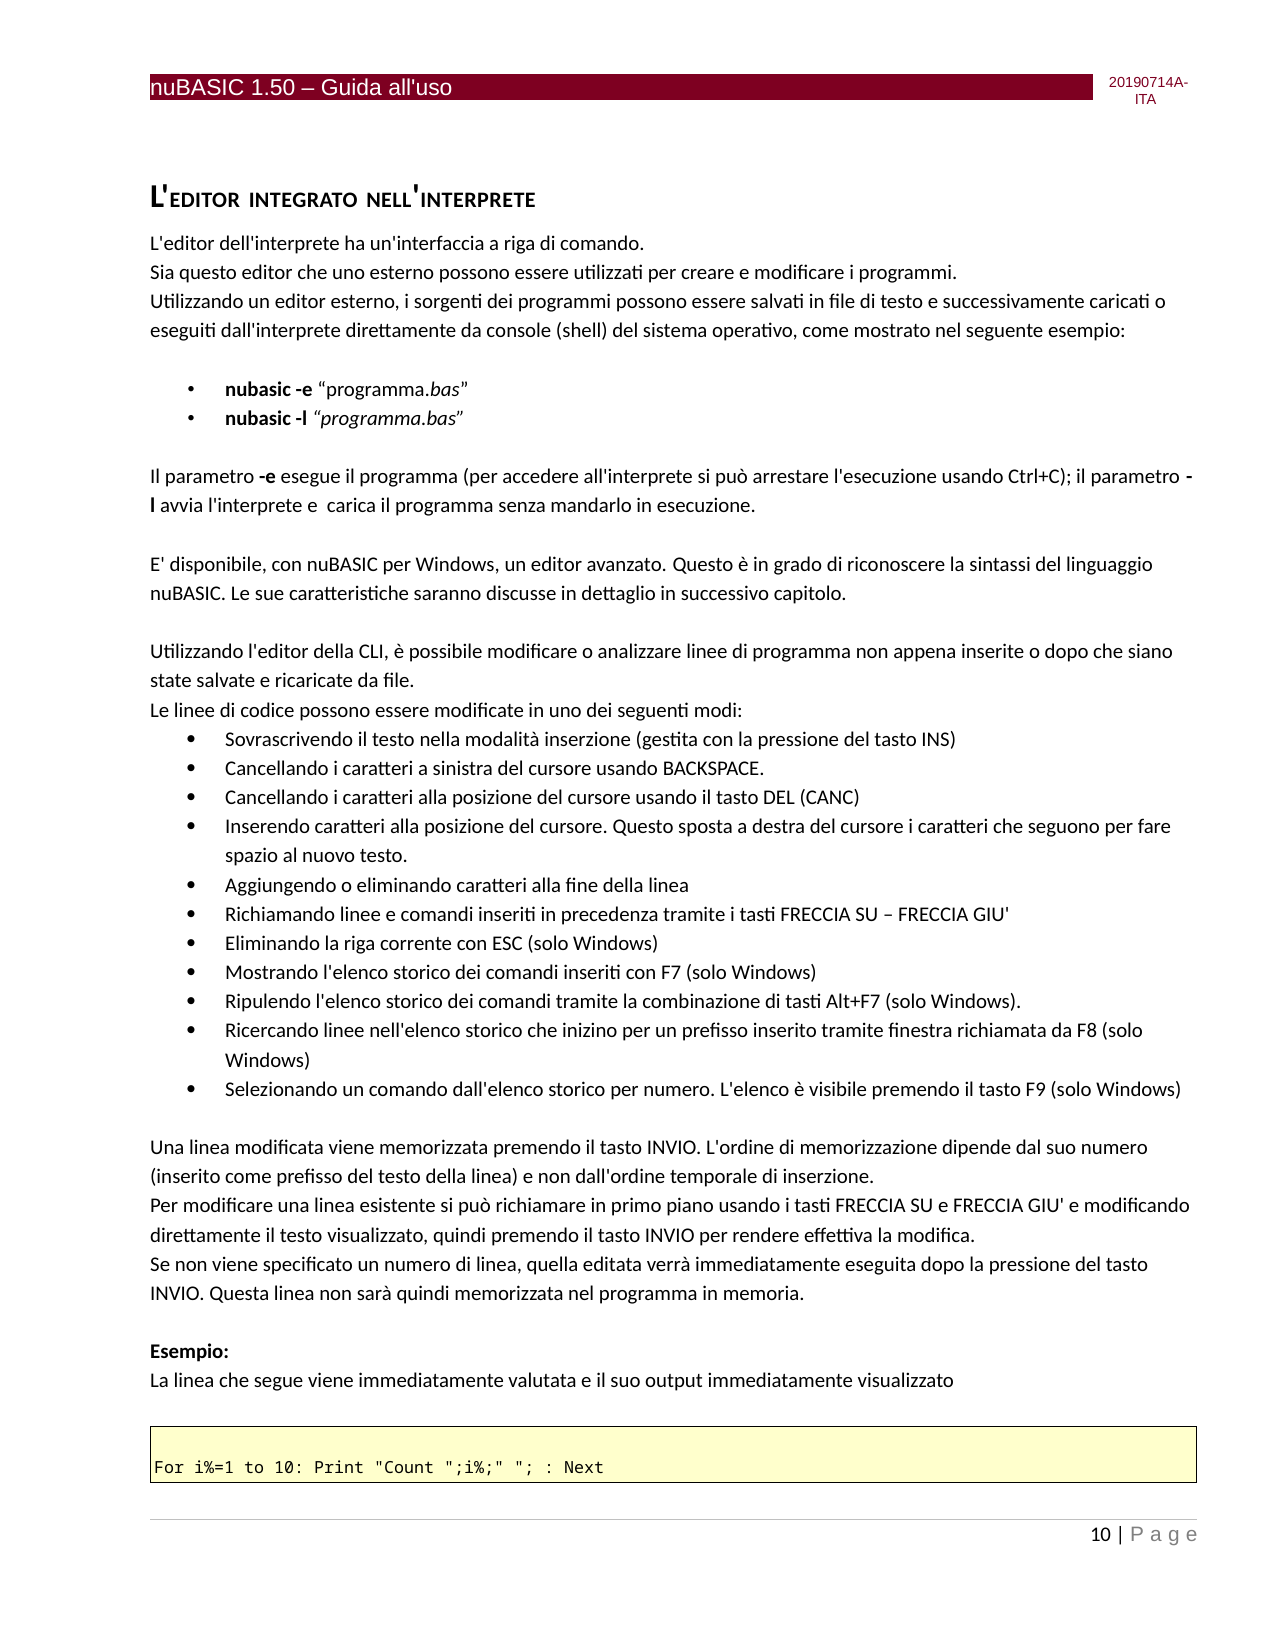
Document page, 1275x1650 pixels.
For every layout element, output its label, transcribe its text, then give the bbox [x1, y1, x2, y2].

list For i%=1 to 10: Print "Count ";i%;" "; : Next [151, 1452, 1196, 1482]
text Il parametro -e esegue il programma (per accedere all'interprete si può arrestare l'esecuzione usando Ctrl+C); il parametro -l avvia l'interprete e carica il programma senza mandarlo in esecuzione. [150, 463, 1197, 518]
text La linea che segue viene immediatamente valutata e il suo output immediatamente visualizzato [150, 1368, 1197, 1393]
subtitle L'editor integrato nell'interprete [150, 175, 1197, 216]
text Una linea modificata viene memorizzata premendo il tasto INVIO. L'ordine di memorizzazione dipende dal suo numero (inserito come prefisso del testo della linea) e non dall'ordine temporale di inserzione. [150, 1134, 1197, 1189]
text Le linee di codice possono essere modificate in uno dei seguenti modi: [150, 697, 1197, 722]
list Selezionando un comando dall'elenco storico per numero. L'elenco è visibile premendo il tasto F9 (solo Windows) [187, 1076, 1197, 1101]
text E' disponibile, con nuBASIC per Windows, un editor avanzato. Questo è in grado di riconoscere la sintassi del linguaggio nuBASIC. Le sue caratteristiche saranno discusse in dettaglio in successivo capitolo. [150, 551, 1197, 606]
text Per modificare una linea esistente si può richiamare in primo piano usando i tasti FRECCIA SU e FRECCIA GIU' e modificando direttamente il testo visualizzato, quindi premendo il tasto INVIO per rendere effettiva la modifica. [150, 1193, 1197, 1247]
list Eliminando la riga corrente con ESC (solo Windows) [187, 930, 1197, 956]
text Utilizzando un editor esterno, i sorgenti dei programmi possono essere salvati in file di testo e successivamente caricati o eseguiti dall'interprete direttamente da console (shell) del sistema operativo, come mostrato nel seguente esempio: [150, 288, 1197, 343]
text Se non viene specificato un numero di linea, quella editata verrà immediatamente eseguita dopo la pressione del tasto INVIO. Questa linea non sarà quindi memorizzata nel programma in memoria. [150, 1251, 1197, 1306]
list nubasic -e “programma.bas” [187, 376, 1197, 401]
list Ripulendo l'elenco storico dei comandi tramite la combinazione di tasti Alt+F7 (solo Windows). [187, 988, 1197, 1014]
text Utilizzando l'editor della CLI, è possibile modificare o analizzare linee di programma non appena inserite o dopo che siano state salvate e ricaricate da file. [150, 638, 1197, 693]
list Ricercando linee nell'elenco storico che inizino per un prefisso inserito tramite finestra richiamata da F8 (solo Windows) [187, 1018, 1197, 1072]
list Aggiungendo o eliminando caratteri alla fine della linea [187, 872, 1197, 897]
list nubasic -l “programma.bas” [187, 405, 1197, 431]
text Esempio: [150, 1338, 1197, 1364]
text Sia questo editor che uno esterno possono essere utilizzati per creare e modificare i programmi. [150, 259, 1197, 285]
text L'editor dell'interprete ha un'interfaccia a riga di comando. [150, 230, 1197, 256]
list Inserendo caratteri alla posizione del cursore. Questo sposta a destra del cursore i caratteri che seguono per fare spazio al nuovo testo. [187, 813, 1197, 868]
list Cancellando i caratteri a sinistra del cursore usando BACKSPACE. [187, 755, 1197, 781]
list Richiamando linee e comandi inseriti in precedenza tramite i tasti FRECCIA SU – FRECCIA GIU' [187, 901, 1197, 926]
list Mostrando l'elenco storico dei comandi inseriti con F7 (solo Windows) [187, 959, 1197, 985]
list Sovrascrivendo il testo nella modalità inserzione (gestita con la pressione del tasto INS) [187, 726, 1197, 751]
list Cancellando i caratteri alla posizione del cursore usando il tasto DEL (CANC) [187, 784, 1197, 810]
